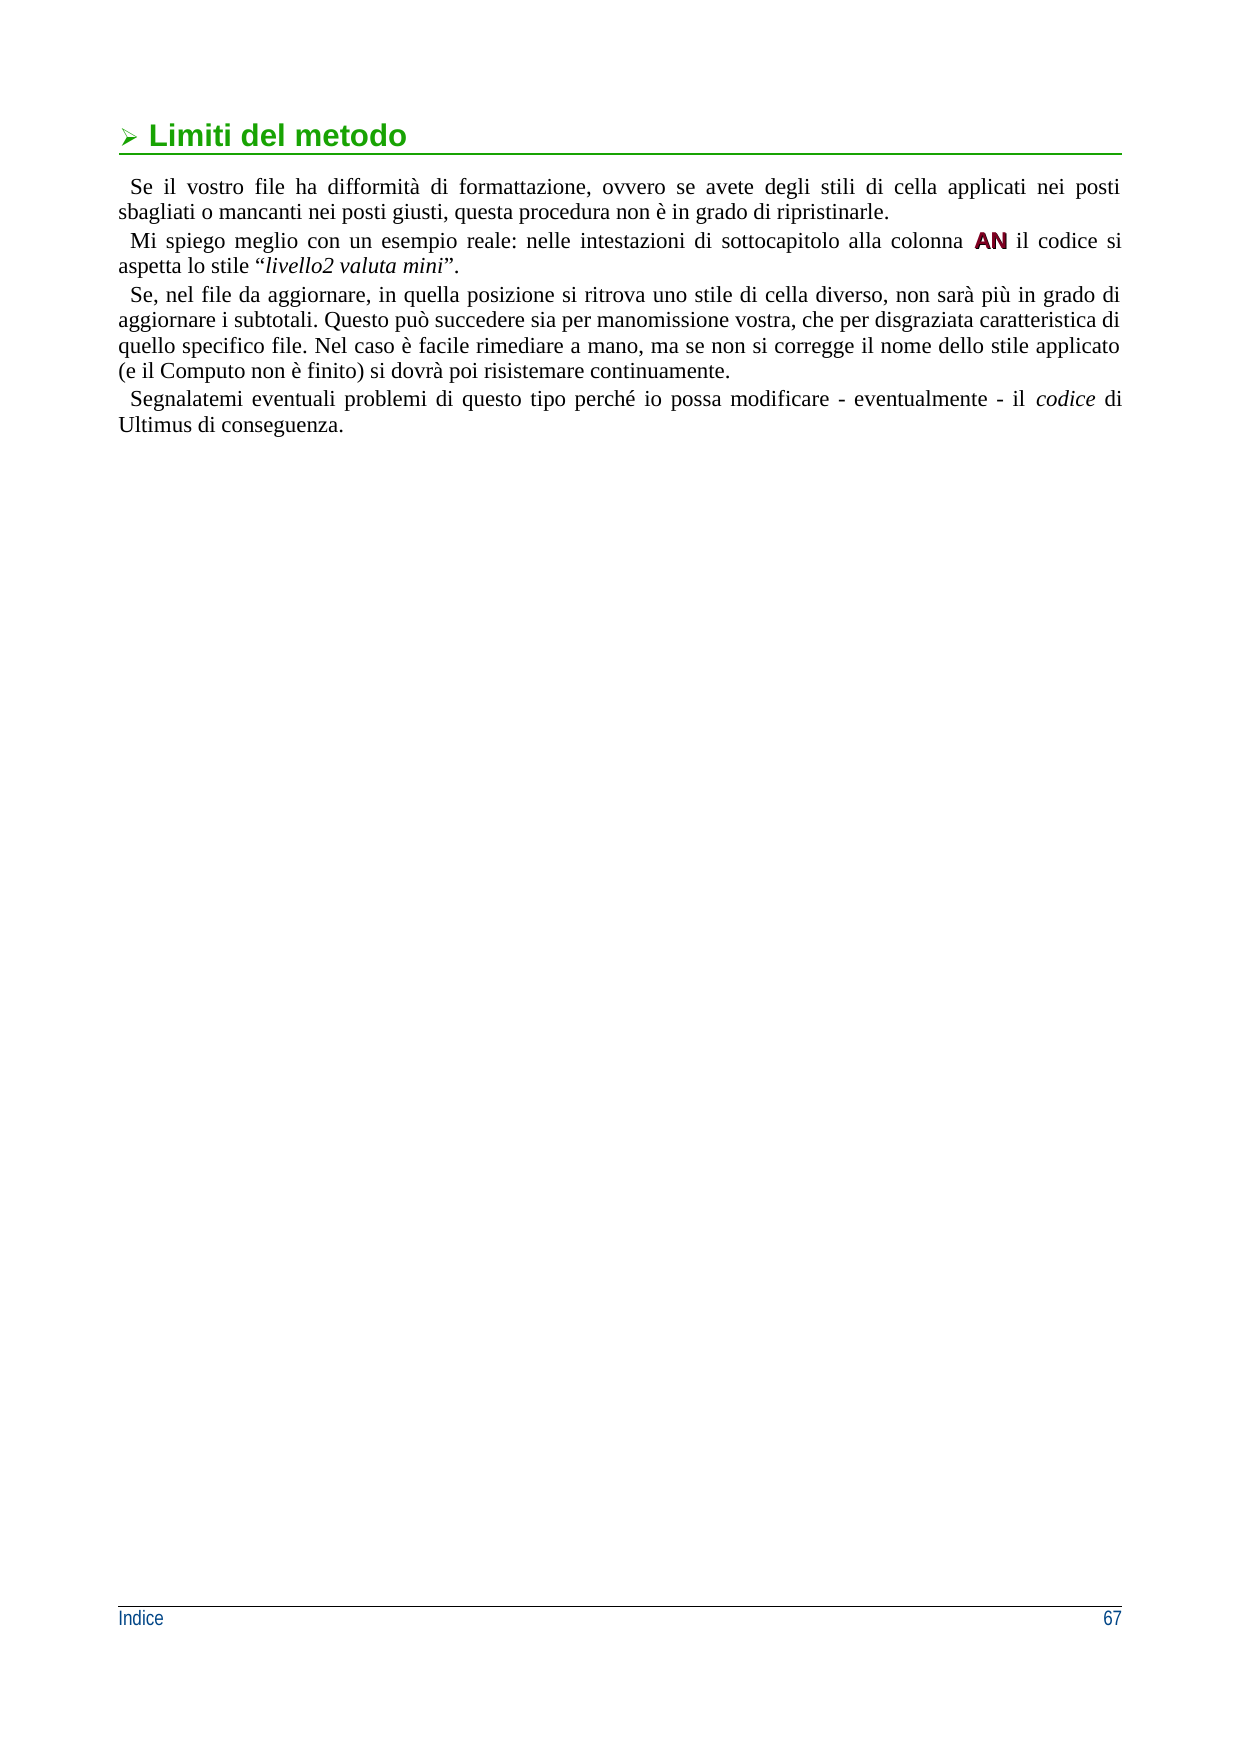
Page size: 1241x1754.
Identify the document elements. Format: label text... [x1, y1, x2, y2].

text Mi spiego meglio con un esempio reale: nelle intestazioni di sottocapitolo alla colonna AN il codice si aspetta lo stile “livello2 valuta mini”. [118, 228, 1122, 279]
text Se, nel file da aggiornare, in quella posizione si ritrova uno stile di cella diverso, non sarà più in grado di aggiornare i subtotali. Questo può succedere sia per manomissione vostra, che per disgraziata caratteristica di quello specifico file. Nel caso è facile rimediare a mano, ma se non si corregge il nome dello stile applicato (e il Computo non è finito) si dovrà poi risistemare continuamente. [118, 282, 1122, 383]
text Segnalatemi eventuali problemi di questo tipo perché io possa modificare - eventualmente - il codice di Ultimus di conseguenza. [118, 386, 1122, 437]
text Se il vostro file ha difformità di formattazione, ovvero se avete degli stili di cella applicati nei posti sbagliati o mancanti nei posti giusti, questa procedura non è in grado di ripristinarle. [118, 174, 1122, 225]
subtitle Limiti del metodo [119, 118, 1122, 153]
